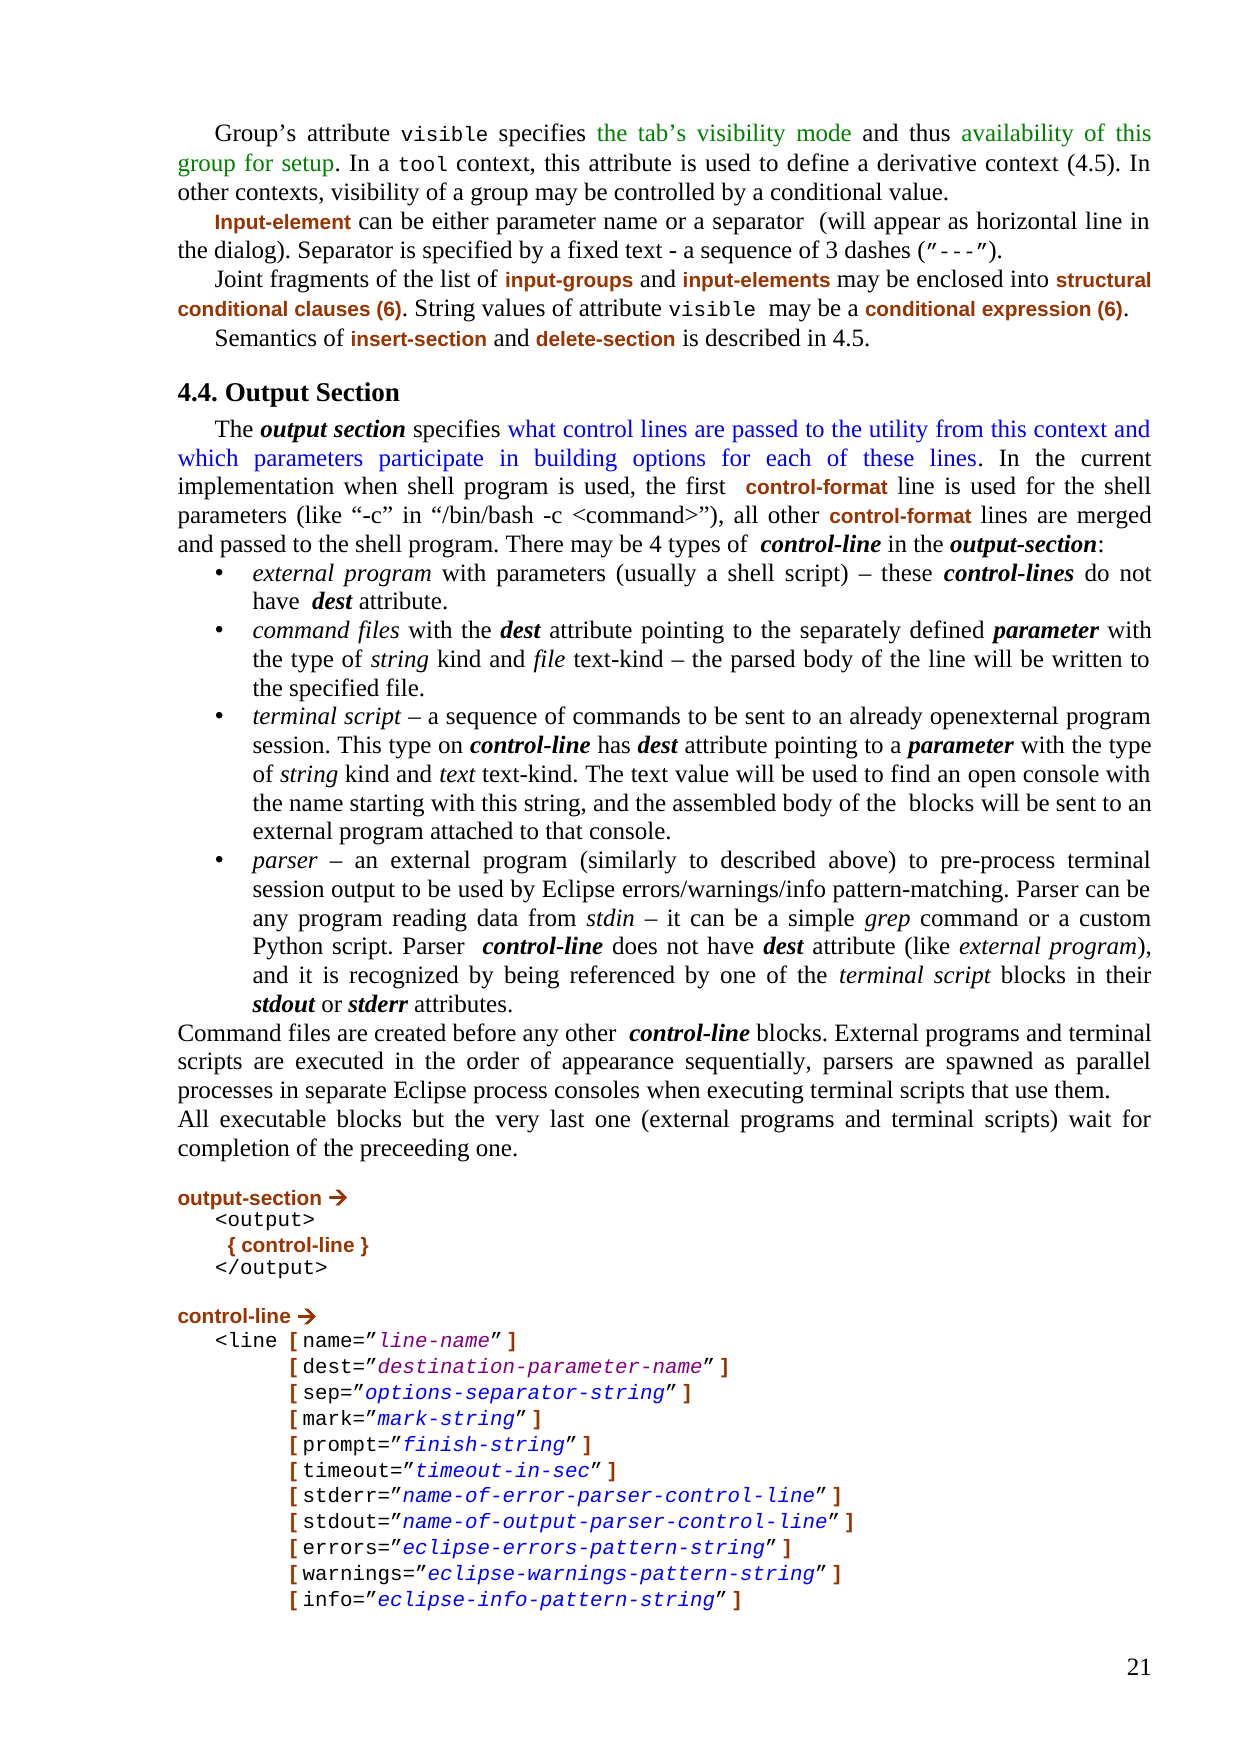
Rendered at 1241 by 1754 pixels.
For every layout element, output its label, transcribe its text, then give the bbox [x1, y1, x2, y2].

subtitle 4.4. Output Section [177, 376, 1152, 408]
text [ dest=”destination-parameter-name” ] [177, 1354, 1152, 1380]
text [ stdout=”name-of-output-parser-control-line” ] [177, 1509, 1152, 1535]
text [ sep=”options-separator-string” ] [177, 1380, 1152, 1406]
list external program with parameters (usually a shell script) – these control-lines do not have dest attribute. [215, 558, 1152, 615]
list parser – an external program (similarly to described above) to pre-process terminal session output to be used by Eclipse errors/warnings/info pattern-matching. Parser can be any program reading data from stdin – it can be a simple grep command or a custom Python script. Parser control-line does not have dest attribute (like external program), and it is recognized by being referenced by one of the terminal script blocks in their stdout or stderr attributes. [215, 845, 1152, 1018]
text Semantics of insert-section and delete-section is described in 4.5. [177, 323, 1152, 351]
text Joint fragments of the list of input-groups and input-elements may be enclosed into structural conditional clauses (6). String values of attribute visible may be a conditional expression (6). [177, 264, 1152, 323]
text Command files are created before any other control-line blocks. External programs and terminal scripts are executed in the order of appearance sequentially, parsers are spawned as parallel processes in separate Eclipse process consoles when executing terminal scripts that use them. [177, 1018, 1152, 1104]
text [ mark=”mark-string” ] [177, 1406, 1152, 1432]
text <line [ name=”line-name” ] [177, 1328, 1152, 1354]
list terminal script – a sequence of commands to be sent to an already openexternal program session. This type on control-line has dest attribute pointing to a parameter with the type of string kind and text text-kind. The text value will be used to find an open console with the name starting with this string, and the assembled body of the blocks will be sent to an external program attached to that console. [215, 701, 1152, 845]
text <output> [177, 1209, 1152, 1233]
text [ errors=”eclipse-errors-pattern-string” ] [177, 1535, 1152, 1561]
text Group’s attribute visible specifies the tab’s visibility mode and thus availability of this group for setup. In a tool context, this attribute is used to define a derivative context (4.5). In other contexts, visibility of a group may be controlled by a conditional value. [177, 118, 1152, 206]
text [ info=”eclipse-info-pattern-string” ] [177, 1587, 1152, 1612]
text Input-element can be either parameter name or a separator (will appear as horizontal line in the dialog). Separator is specified by a fixed text - a sequence of 3 dashes (”---”). [177, 206, 1152, 264]
text All executable blocks but the very last one (external programs and terminal scripts) wait for completion of the preceeding one. [177, 1104, 1152, 1161]
text The output section specifies what control lines are passed to the utility from this context and which parameters participate in building options for each of these lines. In the current implementation when shell program is used, the first control-format line is used for the shell parameters (like “-c” in “/bin/bash -c <command>”), all other control-format lines are merged and passed to the shell program. There may be 4 types of control-line in the output-section: [177, 414, 1152, 558]
text control-line  [177, 1304, 1152, 1328]
text [ warnings=”eclipse-warnings-pattern-string” ] [177, 1561, 1152, 1587]
text output-section  [177, 1185, 1152, 1209]
text [ prompt=”finish-string” ] [177, 1432, 1152, 1457]
text [ stderr=”name-of-error-parser-control-line” ] [177, 1483, 1152, 1509]
text [ timeout=”timeout-in-sec” ] [177, 1457, 1152, 1483]
text { control-line } [177, 1233, 1152, 1257]
text </output> [177, 1257, 1152, 1281]
list command files with the dest attribute pointing to the separately defined parameter with the type of string kind and file text-kind – the parsed body of the line will be written to the specified file. [215, 615, 1152, 701]
